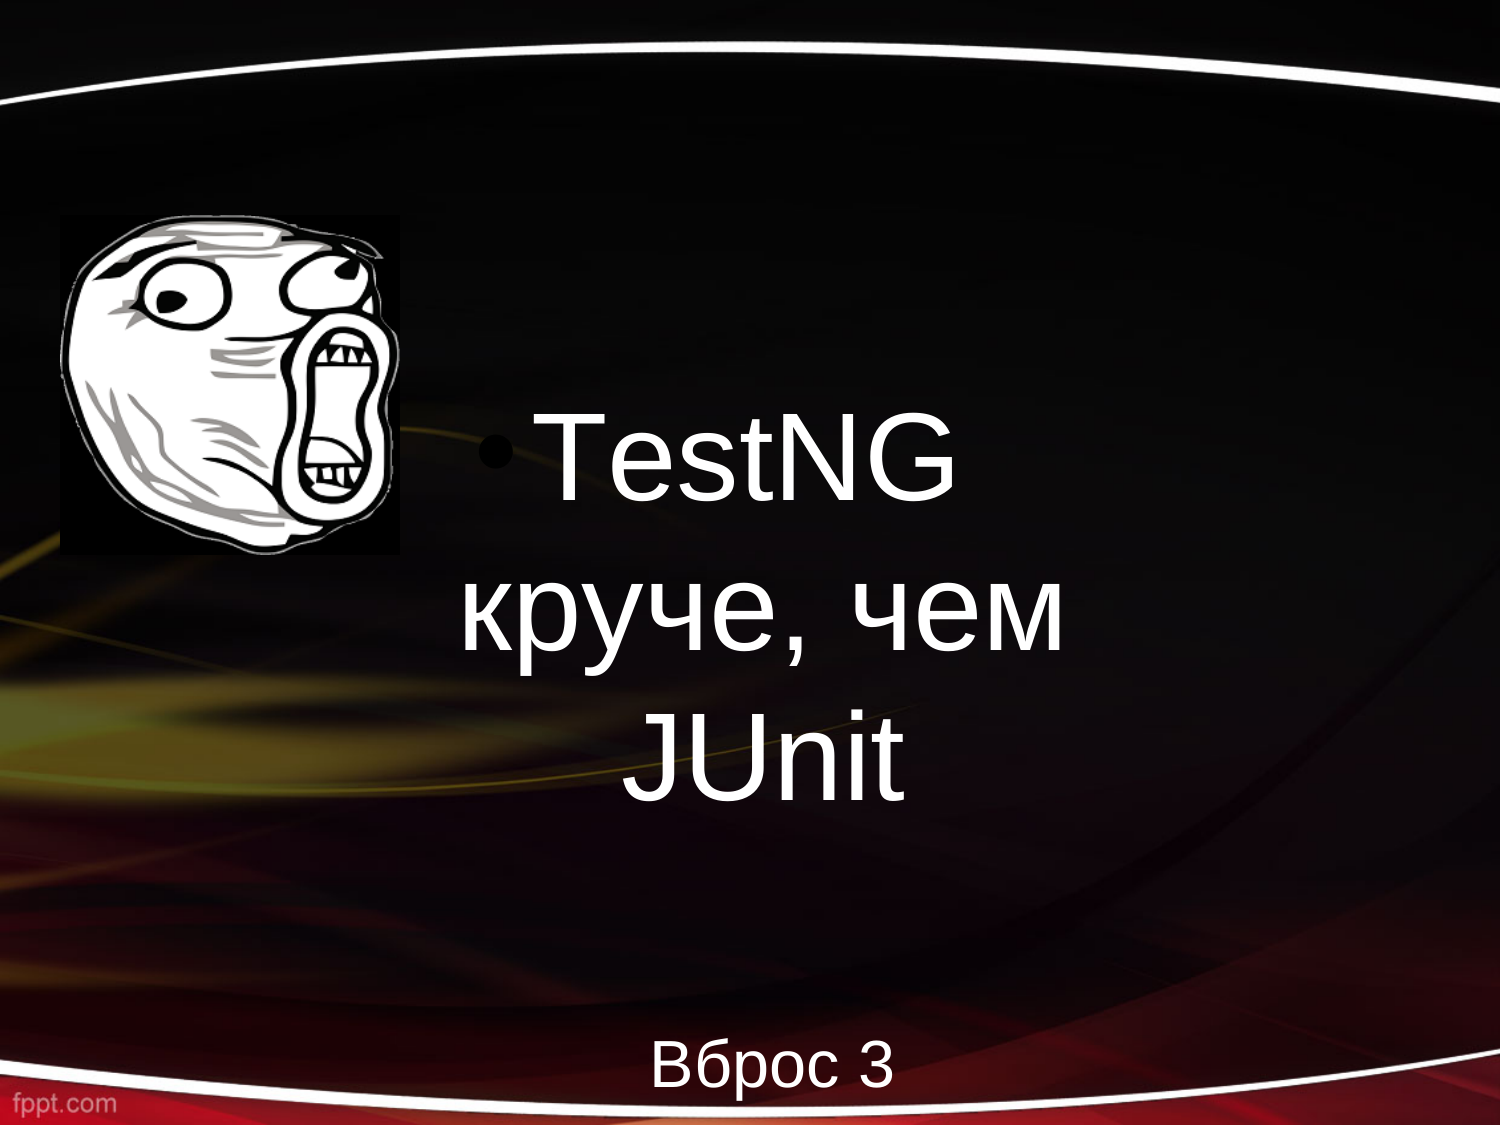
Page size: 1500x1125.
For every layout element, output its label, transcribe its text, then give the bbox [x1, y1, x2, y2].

title Вброс 3 [450, 967, 1096, 1125]
list TestNG круче, чем JUnit [387, 345, 1084, 856]
picture [0, 0, 1500, 1125]
